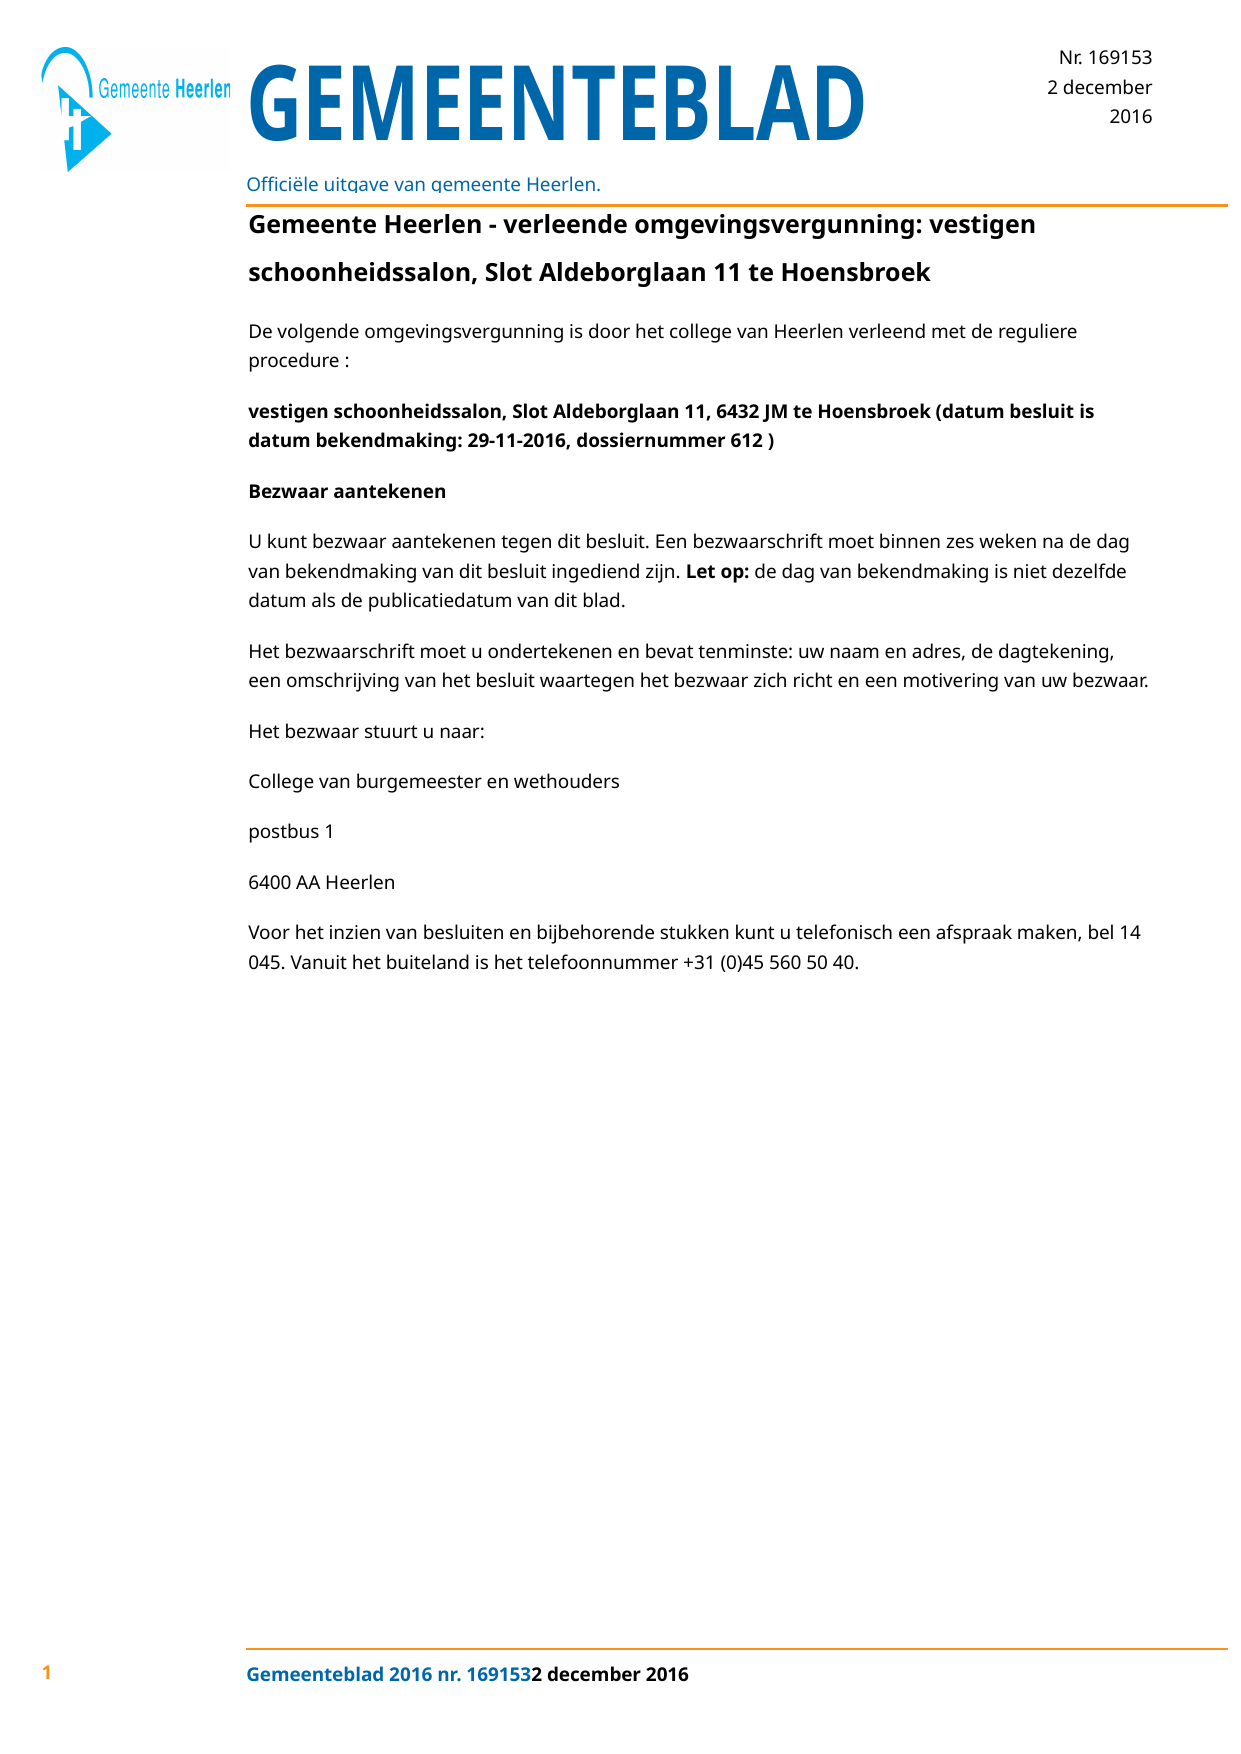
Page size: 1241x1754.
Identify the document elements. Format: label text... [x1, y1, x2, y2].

text postbus 1 [248, 819, 1152, 844]
text Bezwaar aantekenen [248, 478, 1152, 504]
text vestigen schoonheidssalon, Slot Aldeborglaan 11, 6432 JM te Hoensbroek (datum besluit is datum bekendmaking: 29-11-2016, dossiernummer 612 ) [248, 398, 1152, 453]
text Het bezwaarschrift moet u ondertekenen en bevat tenminste: uw naam en adres, de dagtekening, een omschrijving van het besluit waartegen het bezwaar zich richt en een motivering van uw bezwaar. [248, 638, 1152, 693]
text Voor het inzien van besluiten en bijbehorende stukken kunt u telefonisch een afspraak maken, bel 14 045. Vanuit het buiteland is het telefoonnummer +31 (0)45 560 50 40. [248, 919, 1152, 975]
picture [41, 47, 231, 172]
picture [41, 47, 58, 70]
text U kunt bezwaar aantekenen tegen dit besluit. Een bezwaarschrift moet binnen zes weken na de dag van bekendmaking van dit besluit ingediend zijn. Let op: de dag van bekendmaking is niet dezelfde datum als de publicatiedatum van dit blad. [248, 528, 1152, 613]
text 6400 AA Heerlen [248, 869, 1152, 895]
text College van burgemeester en wethouders [248, 768, 1152, 794]
text De volgende omgevingsvergunning is door het college van Heerlen verleend met de reguliere procedure : [248, 318, 1152, 373]
text Gemeente Heerlen - verleende omgevingsvergunning: vestigen schoonheidssalon, Slot Aldeborglaan 11 te Hoensbroek [248, 207, 1152, 288]
text Het bezwaar stuurt u naar: [248, 718, 1152, 744]
